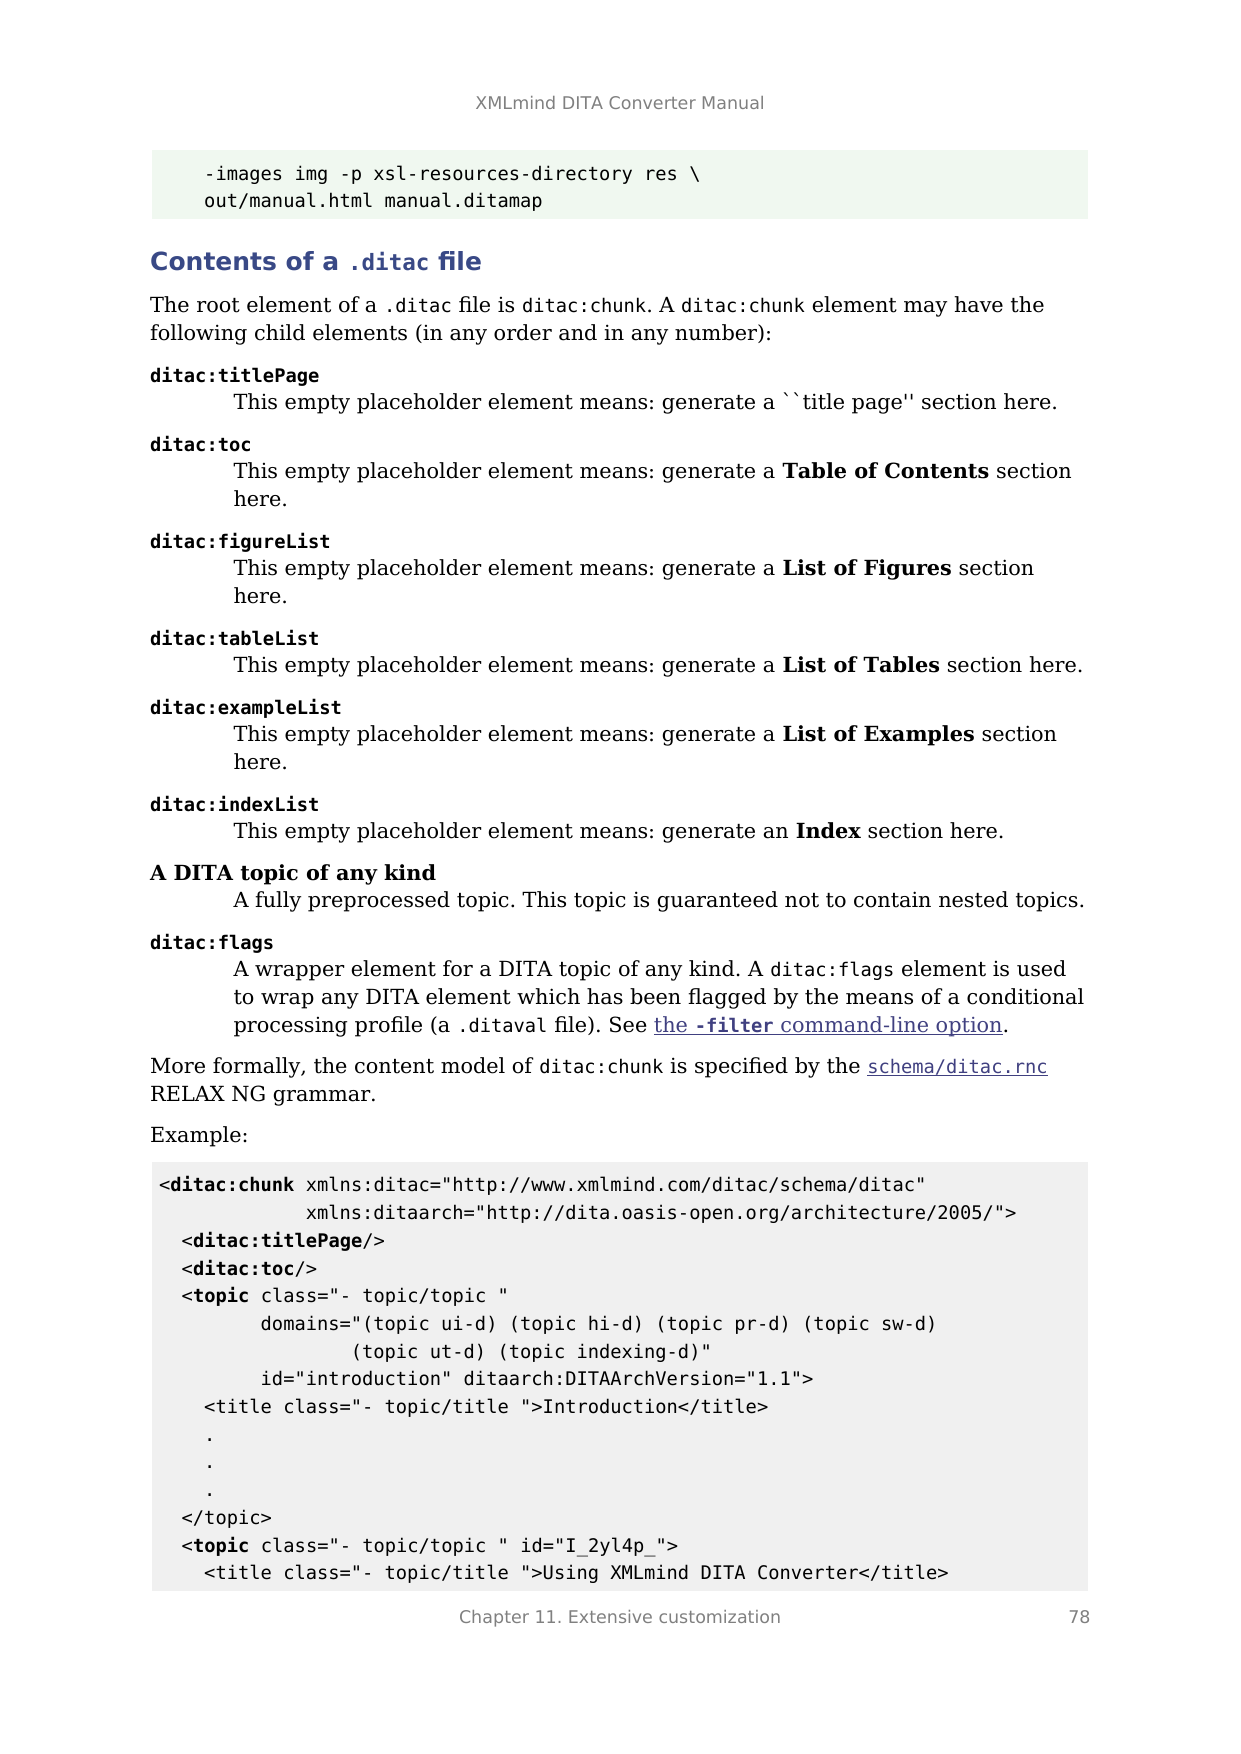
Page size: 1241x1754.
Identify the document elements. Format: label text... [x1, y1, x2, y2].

text This empty placeholder element means: generate a List of Examples section here. [233, 719, 1090, 774]
text -images img -p xsl-resources-directory res \ out/manual.html manual.ditamap [152, 150, 1088, 219]
text ditac:toc [150, 428, 1090, 456]
text ditac:titlePage [150, 359, 1090, 387]
text This empty placeholder element means: generate a Table of Contents section here. [233, 456, 1090, 511]
text Example: [150, 1120, 1090, 1148]
text ditac:tableList [150, 622, 1090, 649]
text This empty placeholder element means: generate a List of Figures section here. [233, 553, 1090, 608]
text A wrapper element for a DITA topic of any kind. A ditac:flags element is used to wrap any DITA element which has been flagged by the means of a conditional processing profile (a .ditaval file). See the -filter command-line option. [233, 954, 1090, 1037]
text ditac:indexList [150, 788, 1090, 816]
text A fully preprocessed topic. This topic is guaranteed not to contain nested topics. [233, 885, 1090, 912]
text This empty placeholder element means: generate a List of Tables section here. [233, 649, 1090, 677]
text Contents of a .ditac file [150, 247, 1090, 276]
text This empty placeholder element means: generate a ``title page'' section here. [233, 387, 1090, 414]
text ditac:exampleList [150, 691, 1090, 719]
text This empty placeholder element means: generate an Index section here. [233, 816, 1090, 843]
text <ditac:chunk xmlns:ditac="http://www.xmlmind.com/ditac/schema/ditac" xmlns:ditaarch="http://dita.oasis-open.org/architecture/2005/"> <ditac:titlePage/> <ditac:toc/> <topic class="- topic/topic " domains="(topic ui-d) (topic hi-d) (topic pr-d) (topic sw-d) (topic ut-d) (topic indexing-d)" id="introduction" ditaarch:DITAArchVersion="1.1"> <title class="- topic/title ">Introduction</title> . . . </topic> <topic class="- topic/topic " id="I_2yl4p_"> <title class="- topic/title ">Using XMLmind DITA Converter</title> [152, 1162, 1088, 1591]
text ditac:flags [150, 926, 1090, 954]
text More formally, the content model of ditac:chunk is specified by the schema/ditac.rnc RELAX NG grammar. [150, 1051, 1090, 1106]
text A DITA topic of any kind [150, 857, 1090, 885]
text ditac:figureList [150, 525, 1090, 553]
text The root element of a .ditac file is ditac:chunk. A ditac:chunk element may have the following child elements (in any order and in any number): [150, 290, 1090, 345]
